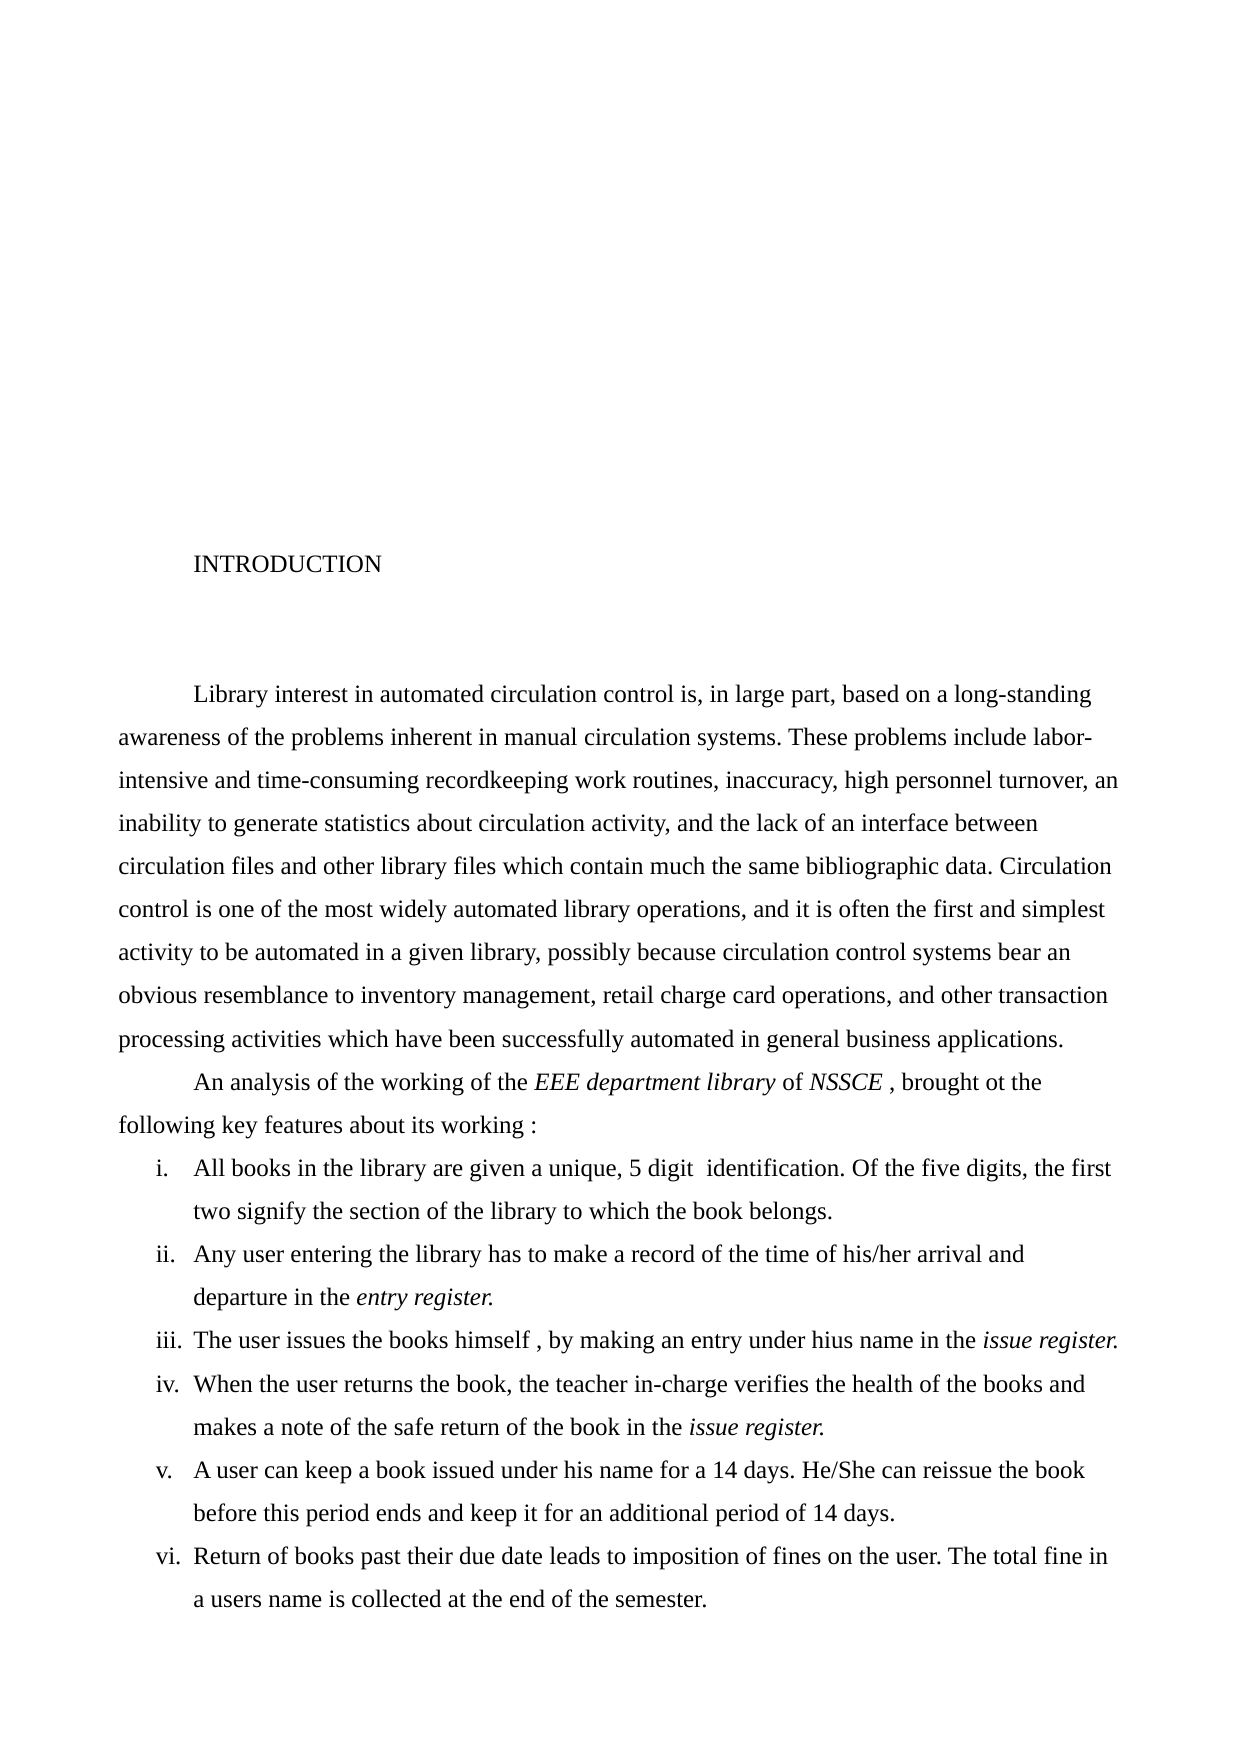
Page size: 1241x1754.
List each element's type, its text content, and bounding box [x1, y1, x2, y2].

list Any user entering the library has to make a record of the time of his/her arrival and departure in the entry register. [156, 1239, 1122, 1311]
list The user issues the books himself , by making an entry under hius name in the issue register. [156, 1326, 1122, 1354]
text INTRODUCTION [118, 549, 1122, 578]
list A user can keep a book issued under his name for a 14 days. He/She can reissue the book before this period ends and keep it for an additional period of 14 days. [156, 1455, 1122, 1527]
text An analysis of the working of the EEE department library of NSSCE , brought ot the following key features about its working : [118, 1067, 1122, 1139]
list Return of books past their due date leads to imposition of fines on the user. The total fine in a users name is collected at the end of the semester. [156, 1541, 1122, 1613]
text Library interest in automated circulation control is, in large part, based on a long-standing awareness of the problems inherent in manual circulation systems. These problems include labor-intensive and time-consuming recordkeeping work routines, inaccuracy, high personnel turnover, an inability to generate statistics about circulation activity, and the lack of an interface between circulation files and other library files which contain much the same bibliographic data. Circulation control is one of the most widely automated library operations, and it is often the first and simplest activity to be automated in a given library, possibly because circulation control systems bear an obvious resemblance to inventory management, retail charge card operations, and other transaction processing activities which have been successfully automated in general business applications. [118, 679, 1122, 1052]
list When the user returns the book, the teacher in-charge verifies the health of the books and makes a note of the safe return of the book in the issue register. [156, 1369, 1122, 1441]
list All books in the library are given a unique, 5 digit identification. Of the five digits, the first two signify the section of the library to which the book belongs. [156, 1153, 1122, 1225]
